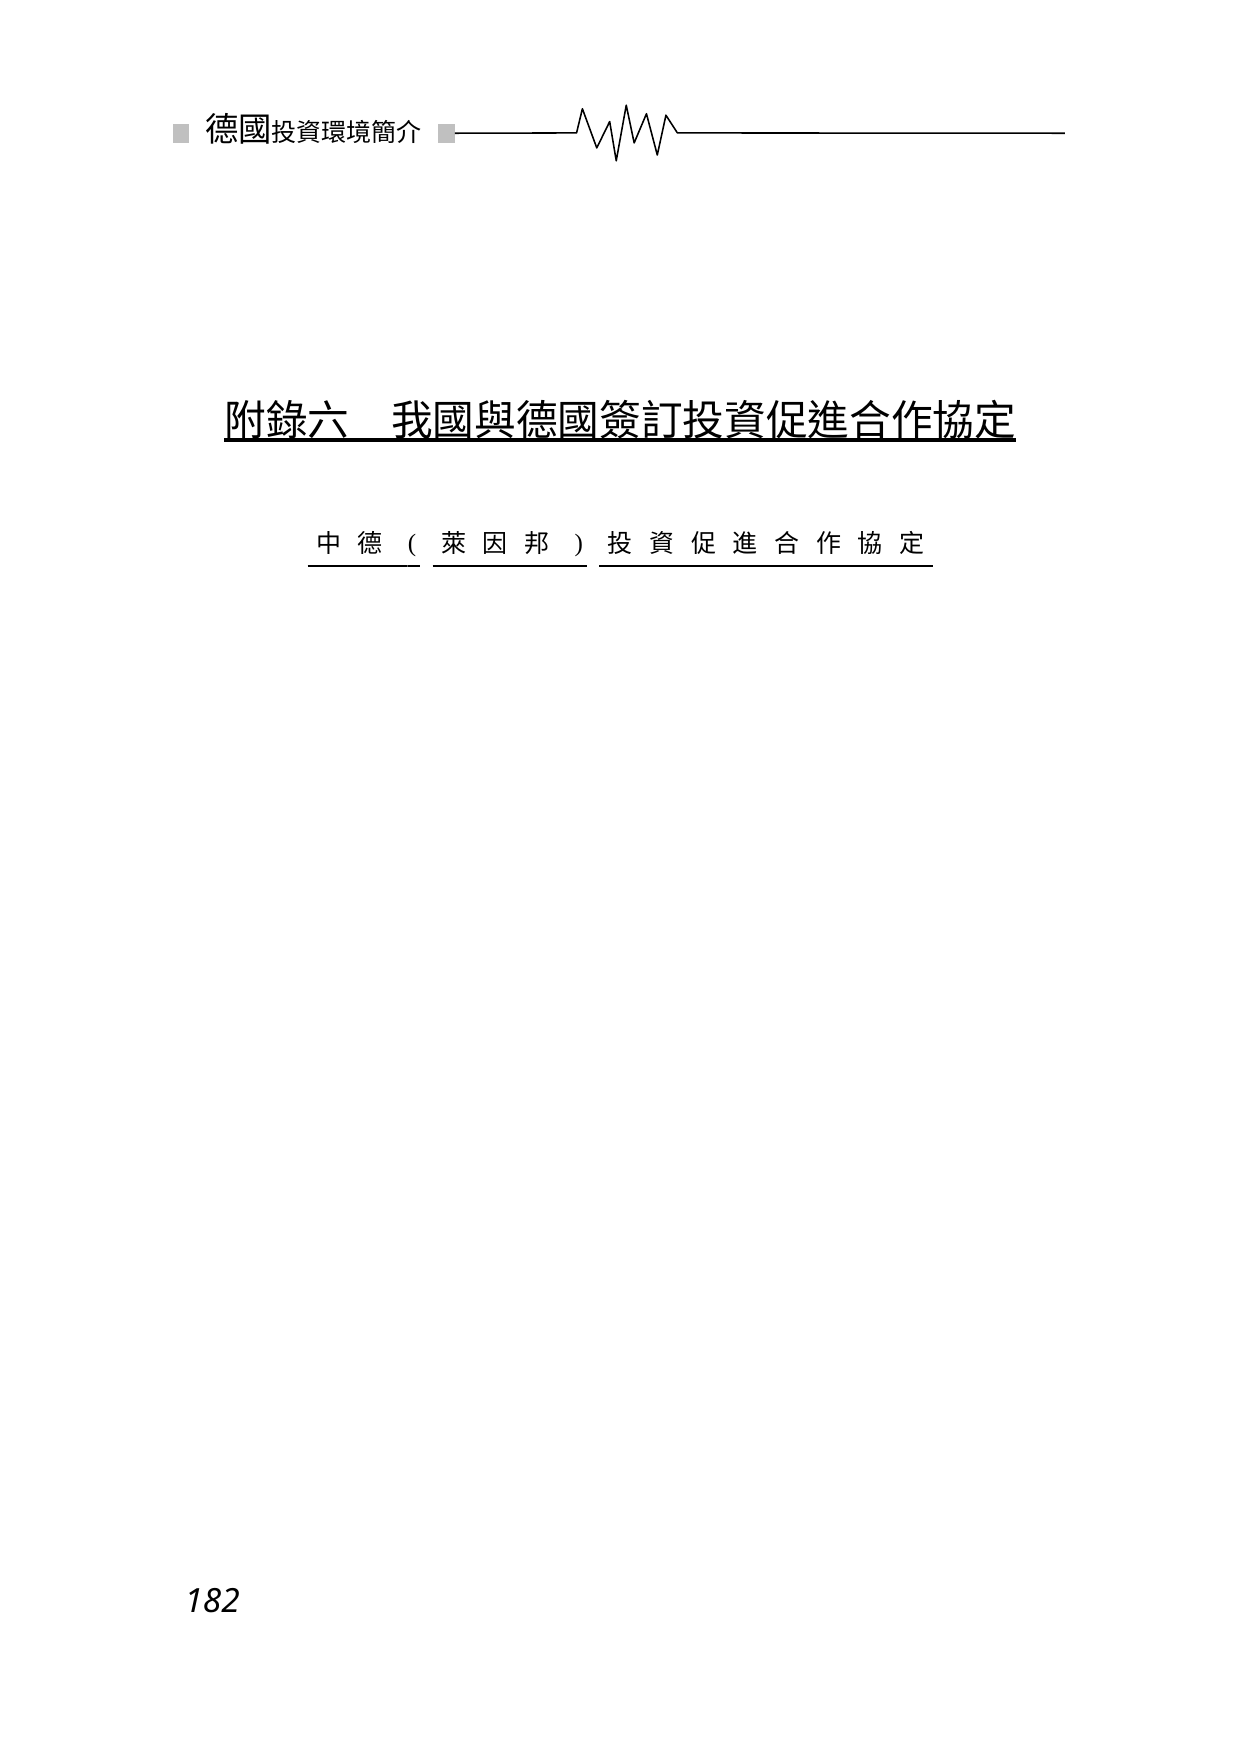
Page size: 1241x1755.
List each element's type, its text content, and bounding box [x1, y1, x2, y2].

text 中德(萊因邦)投資促進合作協定 [183, 500, 1058, 563]
text 附錄六 我國與德國簽訂投資促進合作協定 [183, 375, 1058, 438]
